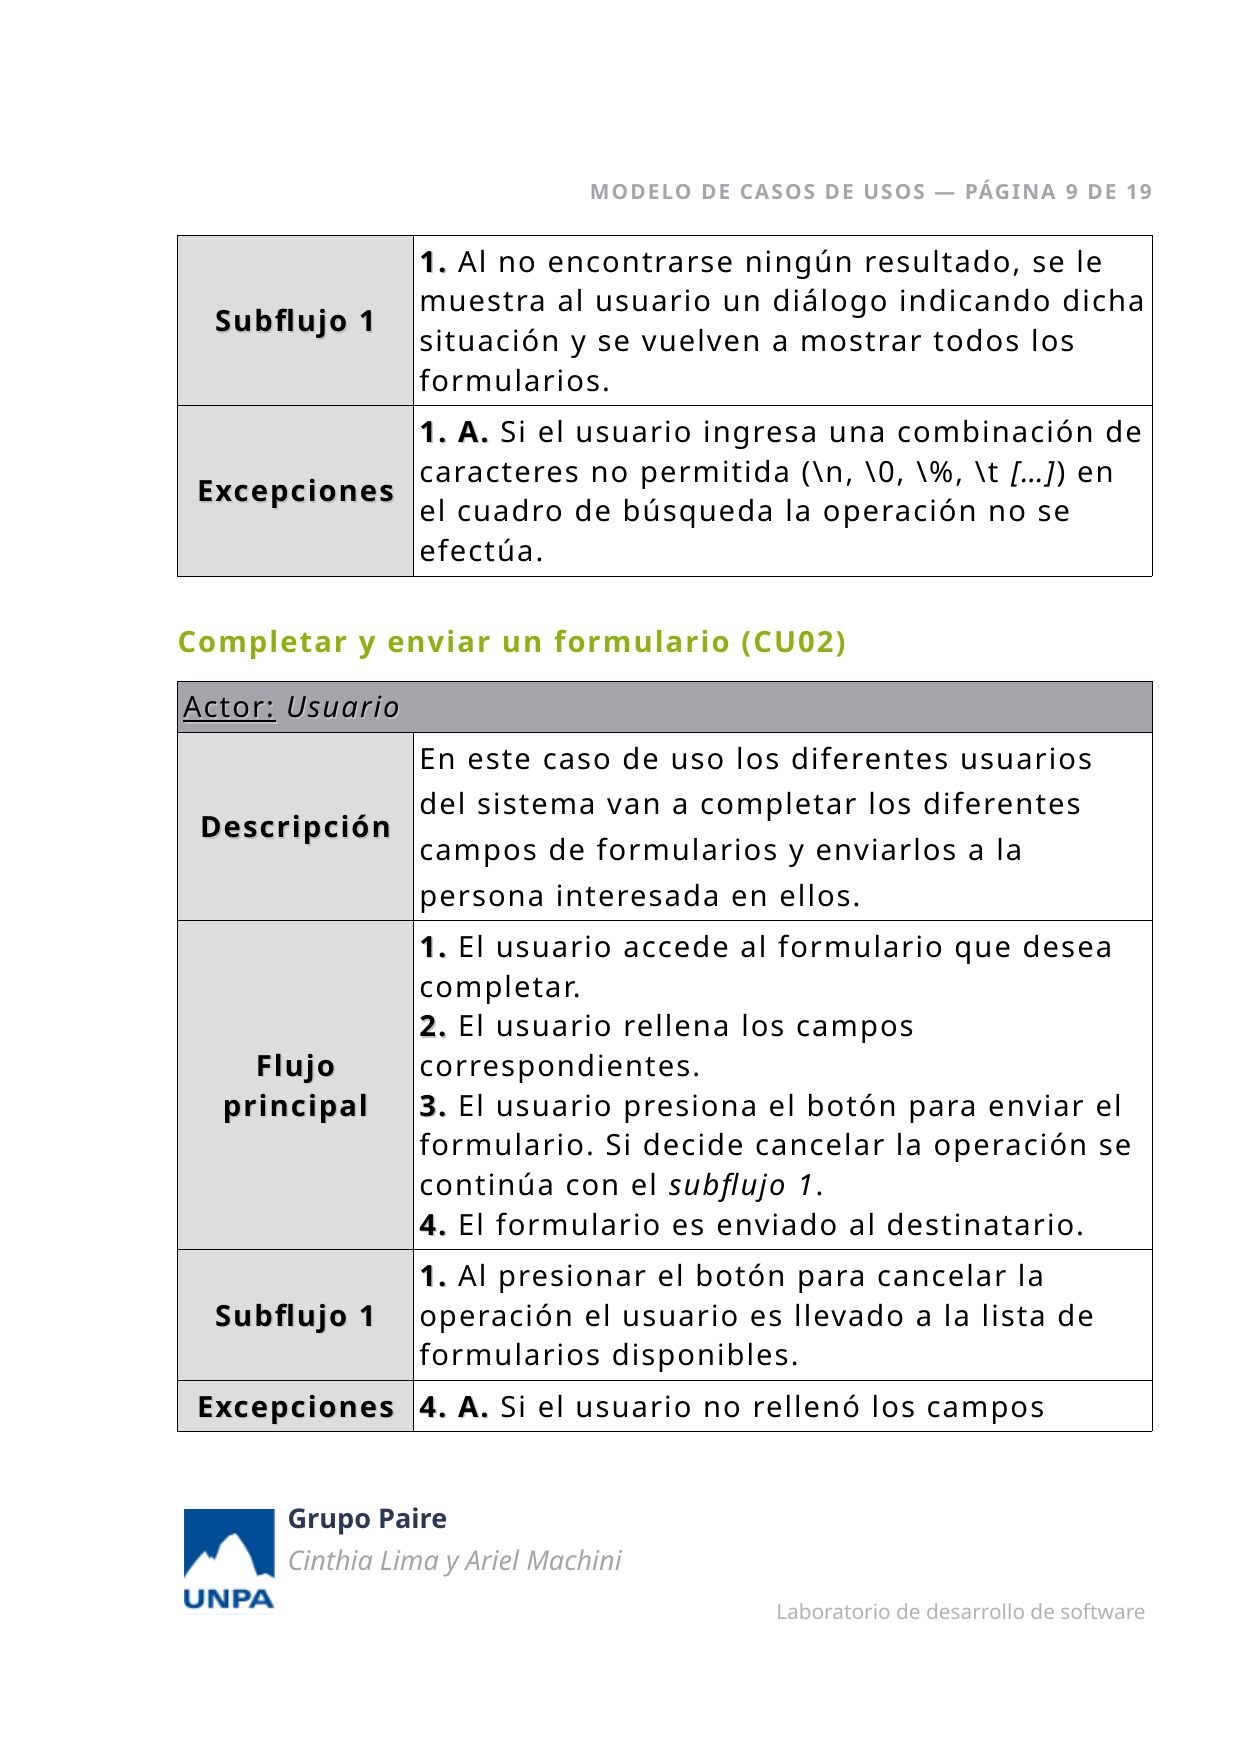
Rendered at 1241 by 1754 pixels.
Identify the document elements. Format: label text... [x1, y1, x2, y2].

table_cell 1. A. Si el usuario ingresa una combinación de caracteres no permitida (\n, \0, \%, \t […]) en el cuadro de búsqueda la operación no se efectúa. [414, 406, 1152, 576]
table_header Actor: Usuario [178, 682, 1152, 732]
picture [184, 1509, 275, 1615]
table_cell Subflujo 1 [178, 1250, 413, 1380]
table_cell Excepciones [178, 1381, 413, 1431]
table_cell 4. A. Si el usuario no rellenó los campos [414, 1381, 1152, 1431]
text Completar y enviar un formulario (CU02) [177, 621, 1152, 661]
table_cell 1. Al no encontrarse ningún resultado, se le muestra al usuario un diálogo indicando dicha situación y se vuelven a mostrar todos los formularios. [414, 236, 1152, 405]
table_cell En este caso de uso los diferentes usuarios del sistema van a completar los diferentes campos de formularios y enviarlos a la persona interesada en ellos. [414, 733, 1152, 920]
table_cell 1. El usuario accede al formulario que desea completar. 2. El usuario rellena los campos correspondientes. 3. El usuario presiona el botón para enviar el formulario. Si decide cancelar la operación se continúa con el subflujo 1. 4. El formulario es enviado al destinatario. [414, 921, 1152, 1249]
table_cell Excepciones [178, 406, 413, 576]
table_cell Flujo principal [178, 921, 413, 1249]
table_cell 1. Al presionar el botón para cancelar la operación el usuario es llevado a la lista de formularios disponibles. [414, 1250, 1152, 1380]
table_cell Descripción [178, 733, 413, 920]
table_cell Subflujo 1 [178, 236, 413, 405]
